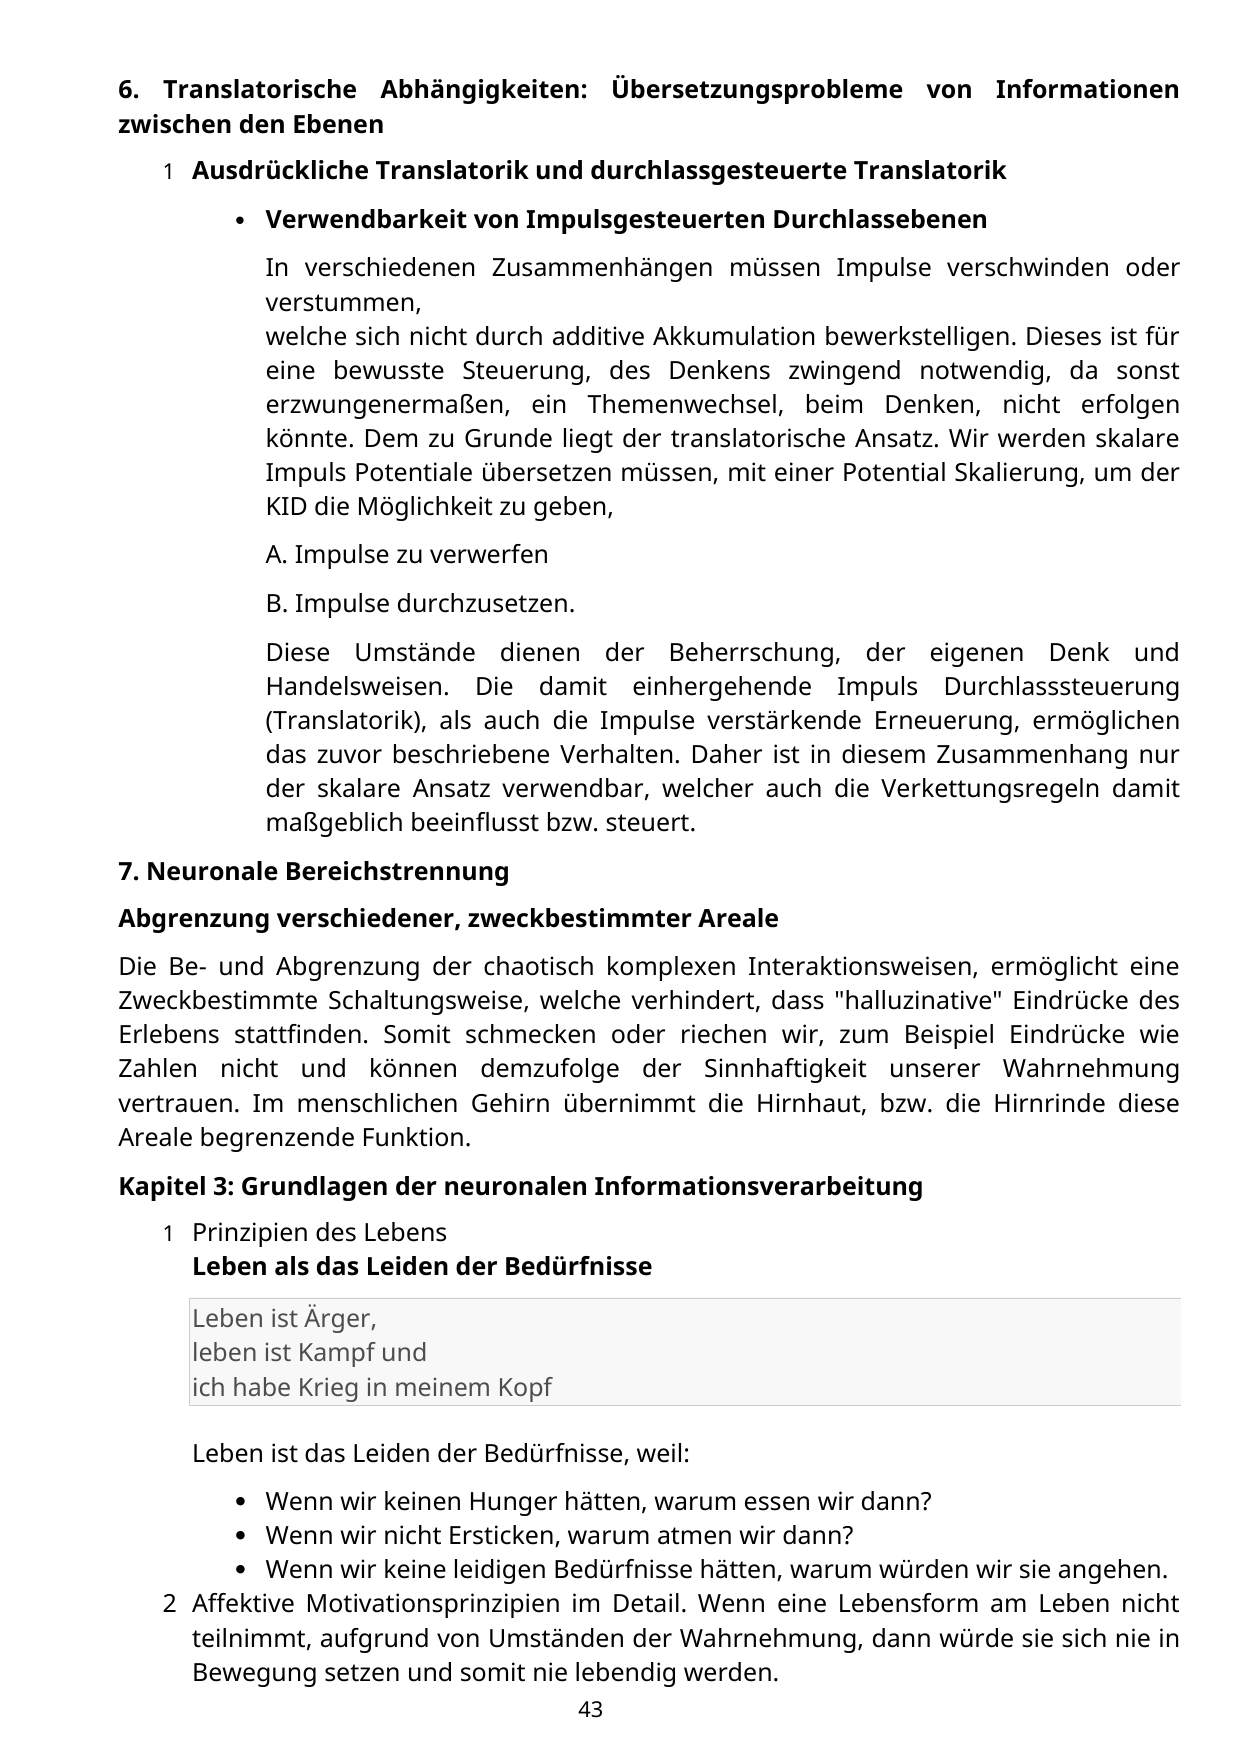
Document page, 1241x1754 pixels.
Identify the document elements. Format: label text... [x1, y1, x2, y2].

list Affektive Motivationsprinzipien im Detail. Wenn eine Lebensform am Leben nicht teilnimmt, aufgrund von Umständen der Wahrnehmung, dann würde sie sich nie in Bewegung setzen und somit nie lebendig werden. [162, 1586, 1181, 1688]
text Die Be- und Abgrenzung der chaotisch komplexen Interaktionsweisen, ermöglicht eine Zweckbestimmte Schaltungsweise, welche verhindert, dass "halluzinative" Eindrücke des Erlebens stattfinden. Somit schmecken oder riechen wir, zum Beispiel Eindrücke wie Zahlen nicht und können demzufolge der Sinnhaftigkeit unserer Wahrnehmung vertrauen. Im menschlichen Gehirn übernimmt die Hirnhaut, bzw. die Hirnrinde diese Areale begrenzende Funktion. [118, 949, 1181, 1153]
subtitle 6. Translatorische Abhängigkeiten: Übersetzungsprobleme von Informationen zwischen den Ebenen [118, 72, 1181, 140]
text Abgrenzung verschiedener, zweckbestimmter Areale [118, 900, 1181, 934]
list Wenn wir keinen Hunger hätten, warum essen wir dann? [236, 1484, 1181, 1518]
text Leben ist Ärger, [190, 1299, 1181, 1332]
list Prinzipien des Lebens Leben als das Leiden der Bedürfnisse [162, 1215, 1181, 1283]
subtitle 7. Neuronale Bereichstrennung [118, 853, 1181, 888]
text ich habe Krieg in meinem Kopf [190, 1366, 1181, 1405]
text Diese Umstände dienen der Beherrschung, der eigenen Denk und Handelsweisen. Die damit einhergehende Impuls Durchlasssteuerung (Translatorik), als auch die Impulse verstärkende Erneuerung, ermöglichen das zuvor beschriebene Verhalten. Daher ist in diesem Zusammenhang nur der skalare Ansatz verwendbar, welcher auch die Verkettungsregeln damit maßgeblich beeinflusst bzw. steuert. [265, 634, 1181, 839]
subtitle Kapitel 3: Grundlagen der neuronalen Informationsverarbeitung [118, 1168, 1181, 1202]
text A. Impulse zu verwerfen [265, 537, 1181, 571]
list Verwendbarkeit von Impulsgesteuerten Durchlassebenen [236, 201, 1181, 236]
text In verschiedenen Zusammenhängen müssen Impulse verschwinden oder verstummen, welche sich nicht durch additive Akkumulation bewerkstelligen. Dieses ist für eine bewusste Steuerung, des Denkens zwingend notwendig, da sonst erzwungenermaßen, ein Themenwechsel, beim Denken, nicht erfolgen könnte. Dem zu Grunde liegt der translatorische Ansatz. Wir werden skalare Impuls Potentiale übersetzen müssen, mit einer Potential Skalierung, um der KID die Möglichkeit zu geben, [265, 250, 1181, 523]
text Leben ist das Leiden der Bedürfnisse, weil: [192, 1435, 1181, 1469]
list Ausdrückliche Translatorik und durchlassgesteuerte Translatorik [162, 153, 1181, 187]
text B. Impulse durchzusetzen. [265, 586, 1181, 620]
list Wenn wir keine leidigen Bedürfnisse hätten, warum würden wir sie angehen. [236, 1552, 1181, 1586]
text leben ist Kampf und [190, 1332, 1181, 1366]
list Wenn wir nicht Ersticken, warum atmen wir dann? [236, 1518, 1181, 1552]
